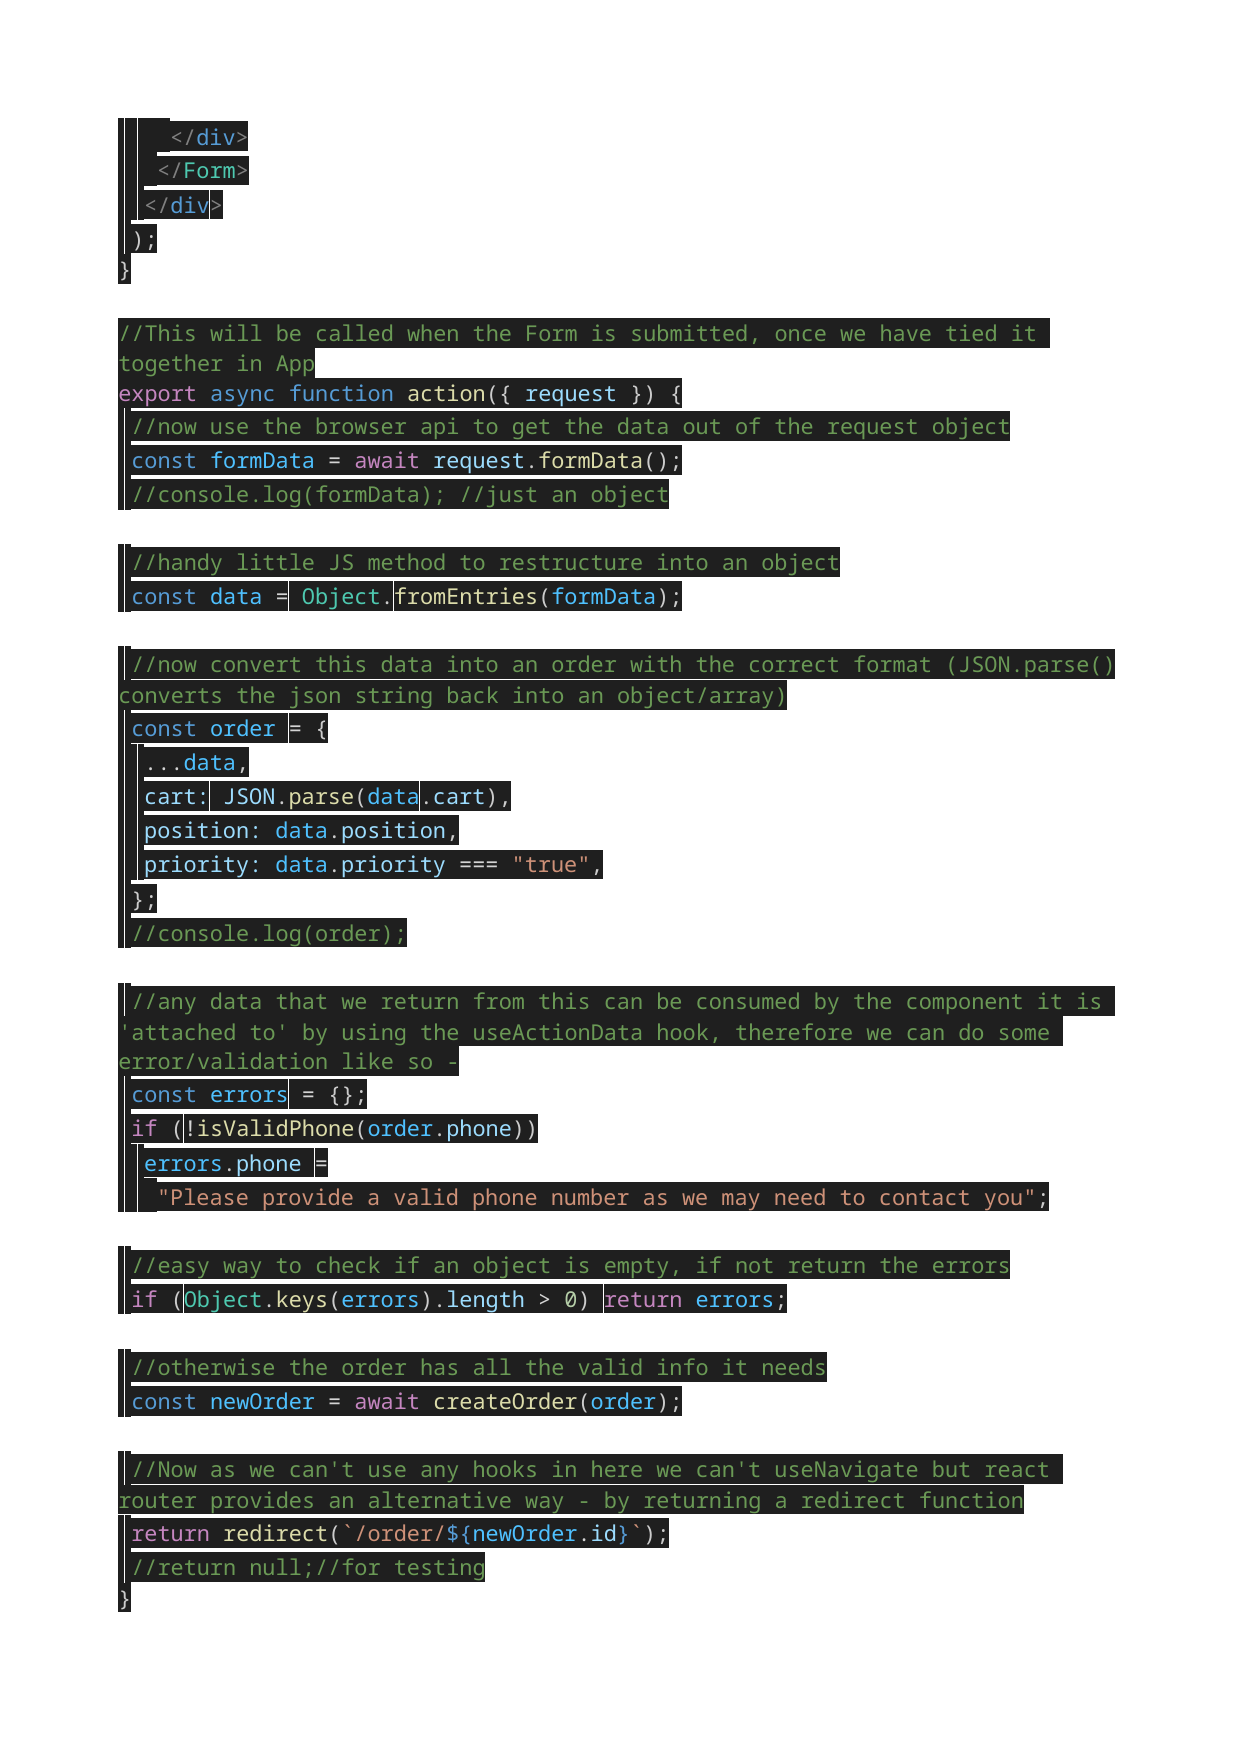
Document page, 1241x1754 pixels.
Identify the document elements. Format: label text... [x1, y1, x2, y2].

text </Form> [118, 152, 1122, 186]
text const data = Object.fromEntries(formData); [118, 578, 1122, 612]
text </div> [118, 186, 1122, 220]
text position: data.position, [118, 812, 1122, 846]
text "Please provide a valid phone number as we may need to contact you"; [118, 1178, 1122, 1212]
text //This will be called when the Form is submitted, once we have tied it together in App [118, 318, 1122, 378]
text //otherwise the order has all the valid info it needs [118, 1348, 1122, 1383]
text //Now as we can't use any hooks in here we can't useNavigate but react router provides an alternative way - by returning a redirect function [118, 1451, 1122, 1514]
text export async function action({ request }) { [118, 378, 1122, 408]
text const order = { [118, 710, 1122, 744]
text if (Object.keys(errors).length > 0) return errors; [118, 1280, 1122, 1314]
text //easy way to check if an object is empty, if not return the errors [118, 1246, 1122, 1280]
text const formData = await request.formData(); [118, 442, 1122, 476]
text const newOrder = await createOrder(order); [118, 1383, 1122, 1417]
text //return null;//for testing [118, 1549, 1122, 1583]
text return redirect(`/order/${newOrder.id}`); [118, 1514, 1122, 1549]
text </div> [118, 118, 1122, 152]
text //handy little JS method to restructure into an object [118, 544, 1122, 578]
text //any data that we return from this can be consumed by the component it is 'attached to' by using the useActionData hook, therefore we can do some error/validation like so - [118, 982, 1122, 1076]
text //console.log(formData); //just an object [118, 476, 1122, 510]
text //console.log(order); [118, 914, 1122, 948]
text errors.phone = [118, 1144, 1122, 1178]
text } [118, 254, 1122, 284]
text } [118, 1583, 1122, 1612]
text ); [118, 220, 1122, 254]
text }; [118, 880, 1122, 914]
text const errors = {}; [118, 1076, 1122, 1110]
text ...data, [118, 744, 1122, 778]
text //now use the browser api to get the data out of the request object [118, 408, 1122, 442]
text if (!isValidPhone(order.phone)) [118, 1110, 1122, 1144]
text //now convert this data into an order with the correct format (JSON.parse() converts the json string back into an object/array) [118, 646, 1122, 710]
text cart: JSON.parse(data.cart), [118, 778, 1122, 812]
text priority: data.priority === "true", [118, 846, 1122, 880]
